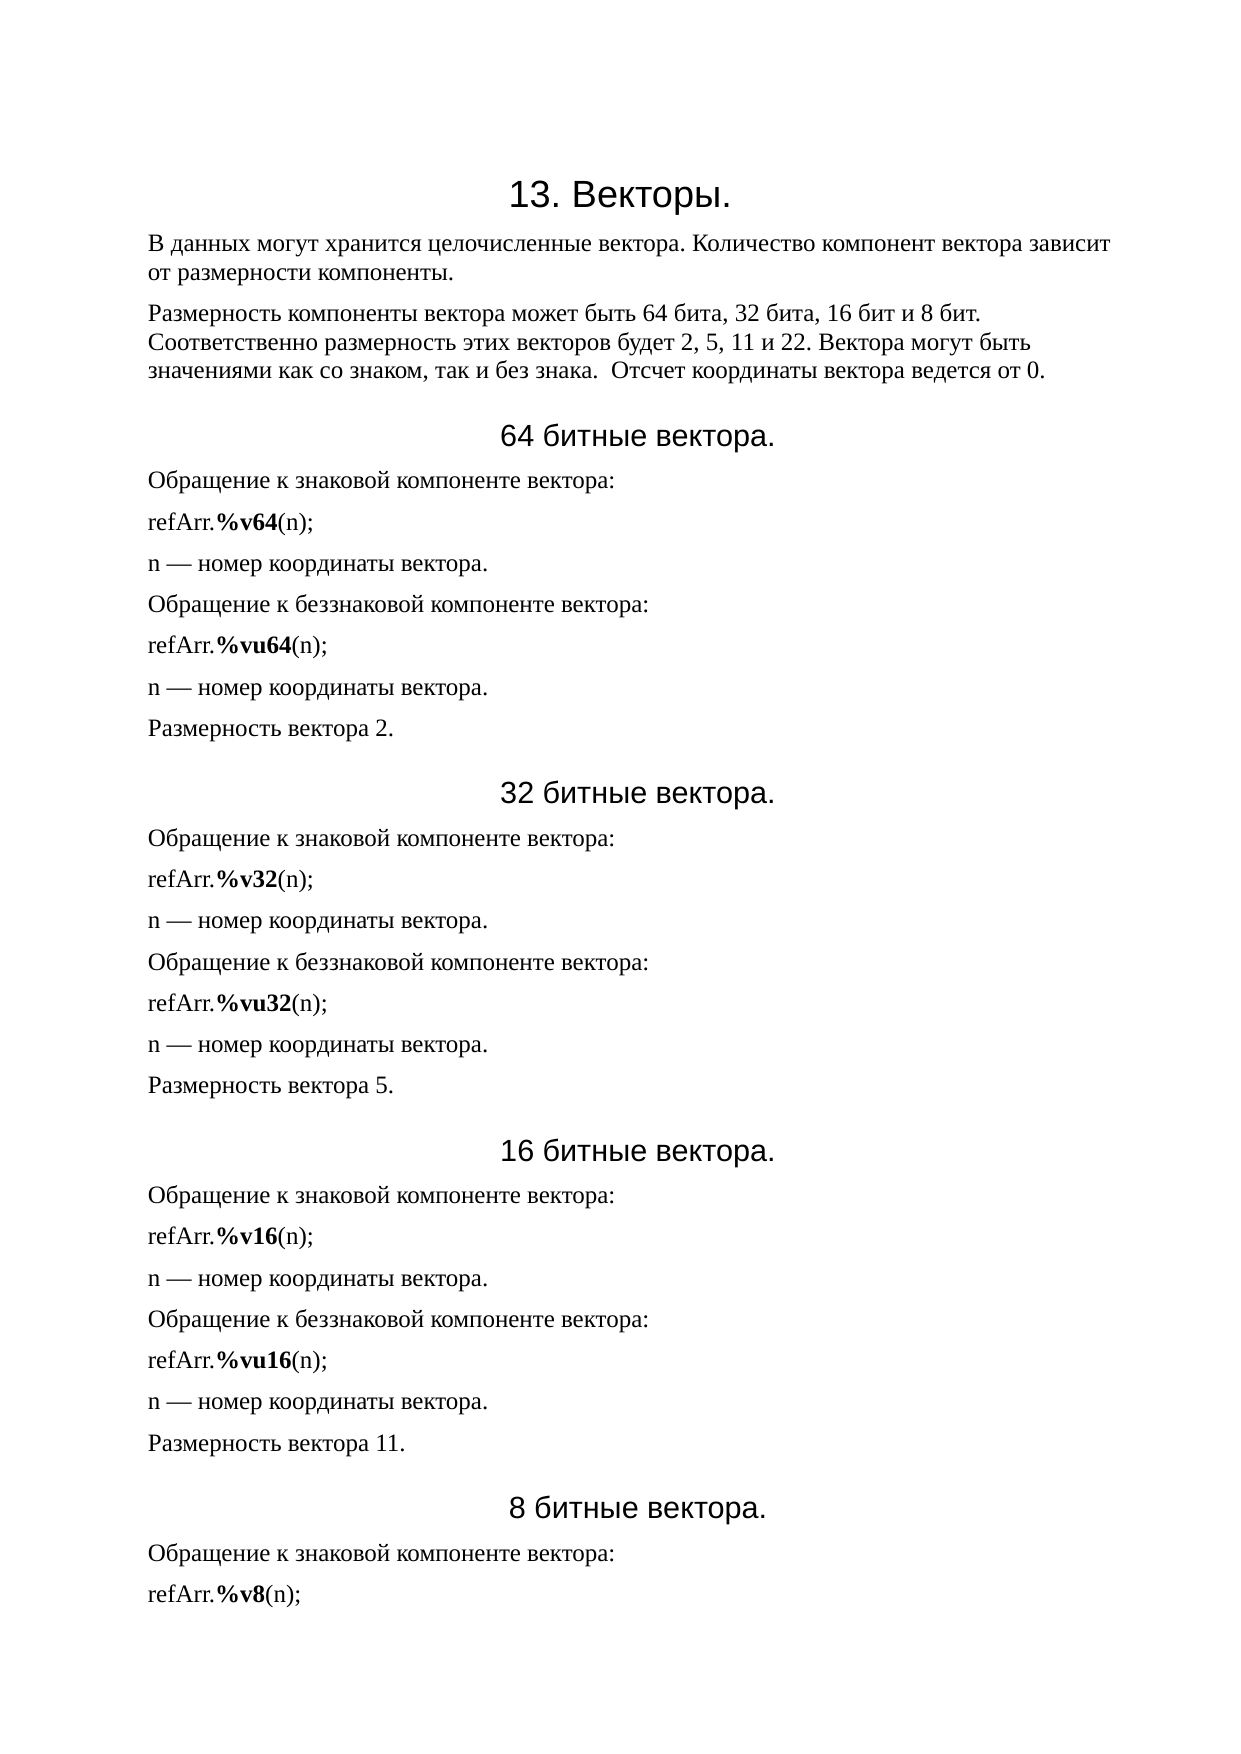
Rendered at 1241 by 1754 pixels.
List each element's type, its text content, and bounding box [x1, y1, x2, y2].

text Обращение к знаковой компоненте вектора: [148, 465, 1122, 494]
text Обращение к знаковой компоненте вектора: [148, 1538, 1122, 1566]
text refArr.%vu64(n); [148, 630, 1122, 659]
text refArr.%v8(n); [148, 1579, 1122, 1608]
text refArr.%v16(n); [148, 1221, 1122, 1250]
text n — номер координаты вектора. [148, 905, 1122, 934]
text Размерность вектора 11. [148, 1428, 1122, 1456]
text n — номер координаты вектора. [148, 672, 1122, 700]
subtitle 8 битные вектора. [153, 1490, 1122, 1525]
subtitle 32 битные вектора. [153, 775, 1122, 810]
text refArr.%vu16(n); [148, 1345, 1122, 1374]
text refArr.%v32(n); [148, 864, 1122, 893]
subtitle 13. Векторы. [118, 172, 1122, 216]
text Обращение к беззнаковой компоненте вектора: [148, 947, 1122, 975]
text Обращение к знаковой компоненте вектора: [148, 1180, 1122, 1209]
text refArr.%vu32(n); [148, 988, 1122, 1017]
text Обращение к знаковой компоненте вектора: [148, 823, 1122, 852]
text n — номер координаты вектора. [148, 548, 1122, 577]
text В данных могут хранится целочисленные вектора. Количество компонент вектора зависит от размерности компоненты. [148, 228, 1122, 286]
text Обращение к беззнаковой компоненте вектора: [148, 589, 1122, 618]
text Размерность компоненты вектора может быть 64 бита, 32 бита, 16 бит и 8 бит. Соответственно размерность этих векторов будет 2, 5, 11 и 22. Вектора могут быть значениями как со знаком, так и без знака. Отсчет координаты вектора ведется от 0. [148, 298, 1122, 384]
text n — номер координаты вектора. [148, 1263, 1122, 1291]
text Размерность вектора 2. [148, 713, 1122, 742]
text n — номер координаты вектора. [148, 1386, 1122, 1415]
subtitle 16 битные вектора. [153, 1132, 1122, 1168]
subtitle 64 битные вектора. [153, 418, 1122, 453]
text Обращение к беззнаковой компоненте вектора: [148, 1304, 1122, 1333]
text refArr.%v64(n); [148, 507, 1122, 535]
text n — номер координаты вектора. [148, 1029, 1122, 1058]
text Размерность вектора 5. [148, 1070, 1122, 1099]
